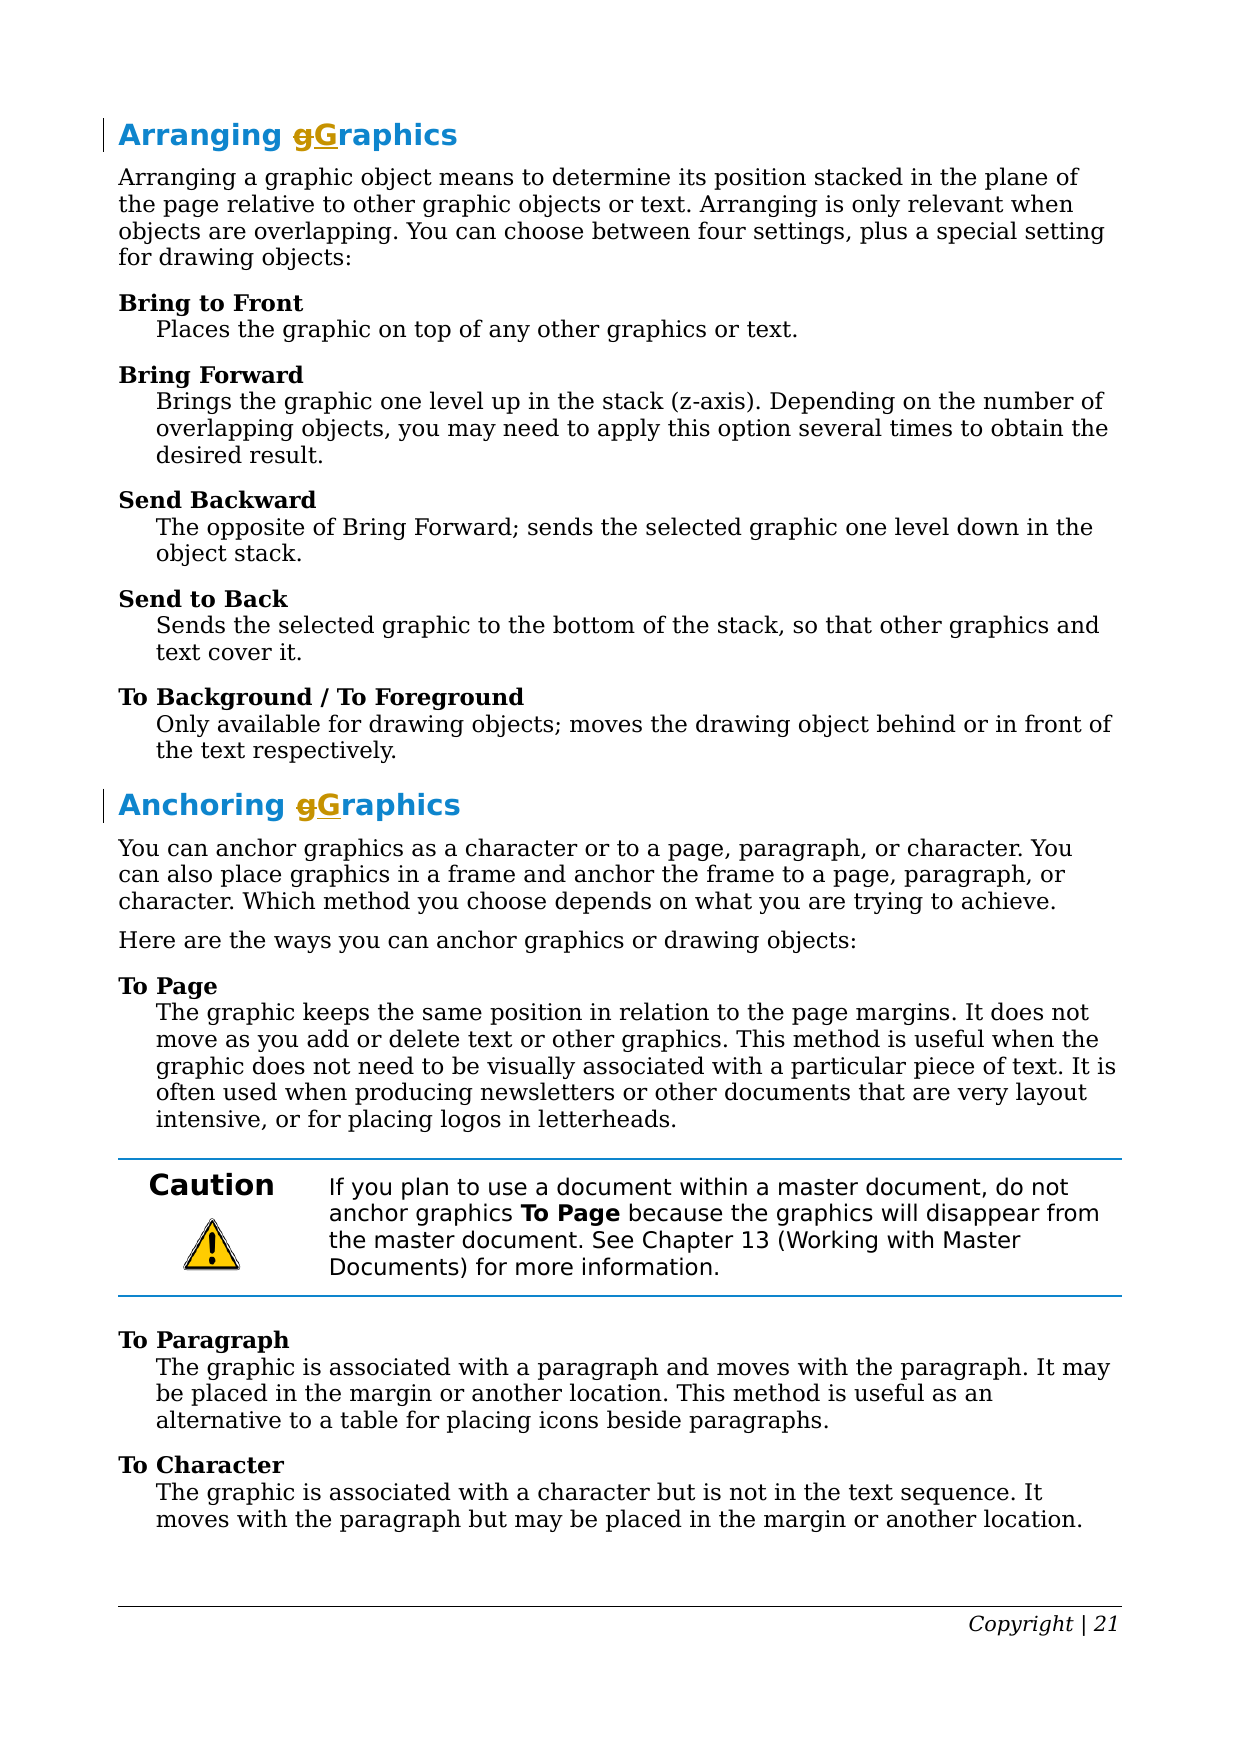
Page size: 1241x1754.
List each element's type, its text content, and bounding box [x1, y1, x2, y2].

text To Page [118, 973, 1122, 999]
text Sends the selected graphic to the bottom of the stack, so that other graphics and text cover it. [156, 612, 1122, 666]
table_header Caution [118, 1160, 305, 1295]
text To Background / To Foreground [118, 684, 1122, 711]
picture [179, 1214, 244, 1274]
text Places the graphic on top of any other graphics or text. [156, 316, 1122, 343]
text To Character [118, 1452, 1122, 1479]
text Brings the graphic one level up in the stack (z‑axis). Depending on the number of overlapping objects, you may need to apply this option several times to obtain the desired result. [156, 388, 1122, 468]
text The graphic is associated with a paragraph and moves with the paragraph. It may be placed in the margin or another location. This method is useful as an alternative to a table for placing icons beside paragraphs. [156, 1354, 1122, 1434]
text Only available for drawing objects; moves the drawing object behind or in front of the text respectively. [156, 711, 1122, 764]
subtitle Arranging Graphics [118, 118, 1122, 152]
text The graphic keeps the same position in relation to the page margins. It does not move as you add or delete text or other graphics. This method is useful when the graphic does not need to be visually associated with a particular piece of text. It is often used when producing newsletters or other documents that are very layout intensive, or for placing logos in letterheads. [156, 999, 1122, 1133]
text Send Backward [118, 487, 1122, 514]
text Bring Forward [118, 362, 1122, 388]
text To Paragraph [118, 1327, 1122, 1354]
text You can anchor graphics as a character or to a page, paragraph, or character. You can also place graphics in a frame and anchor the frame to a page, paragraph, or character. Which method you choose depends on what you are trying to achieve. [118, 835, 1122, 915]
text The opposite of Bring Forward; sends the selected graphic one level down in the object stack. [156, 514, 1122, 567]
table_header If you plan to use a document within a master document, do not anchor graphics To Page because the graphics will disappear from the master document. See Chapter 13 (Working with Master Documents) for more information. [305, 1160, 1122, 1295]
text Here are the ways you can anchor graphics or drawing objects: [118, 927, 1122, 954]
text Bring to Front [118, 289, 1122, 316]
text The graphic is associated with a character but is not in the text sequence. It moves with the paragraph but may be placed in the margin or another location. [156, 1479, 1122, 1532]
subtitle Anchoring Graphics [118, 789, 1122, 823]
text Send to Back [118, 586, 1122, 612]
text Arranging a graphic object means to determine its position stacked in the plane of the page relative to other graphic objects or text. Arranging is only relevant when objects are overlapping. You can choose between four settings, plus a special setting for drawing objects: [118, 164, 1122, 271]
